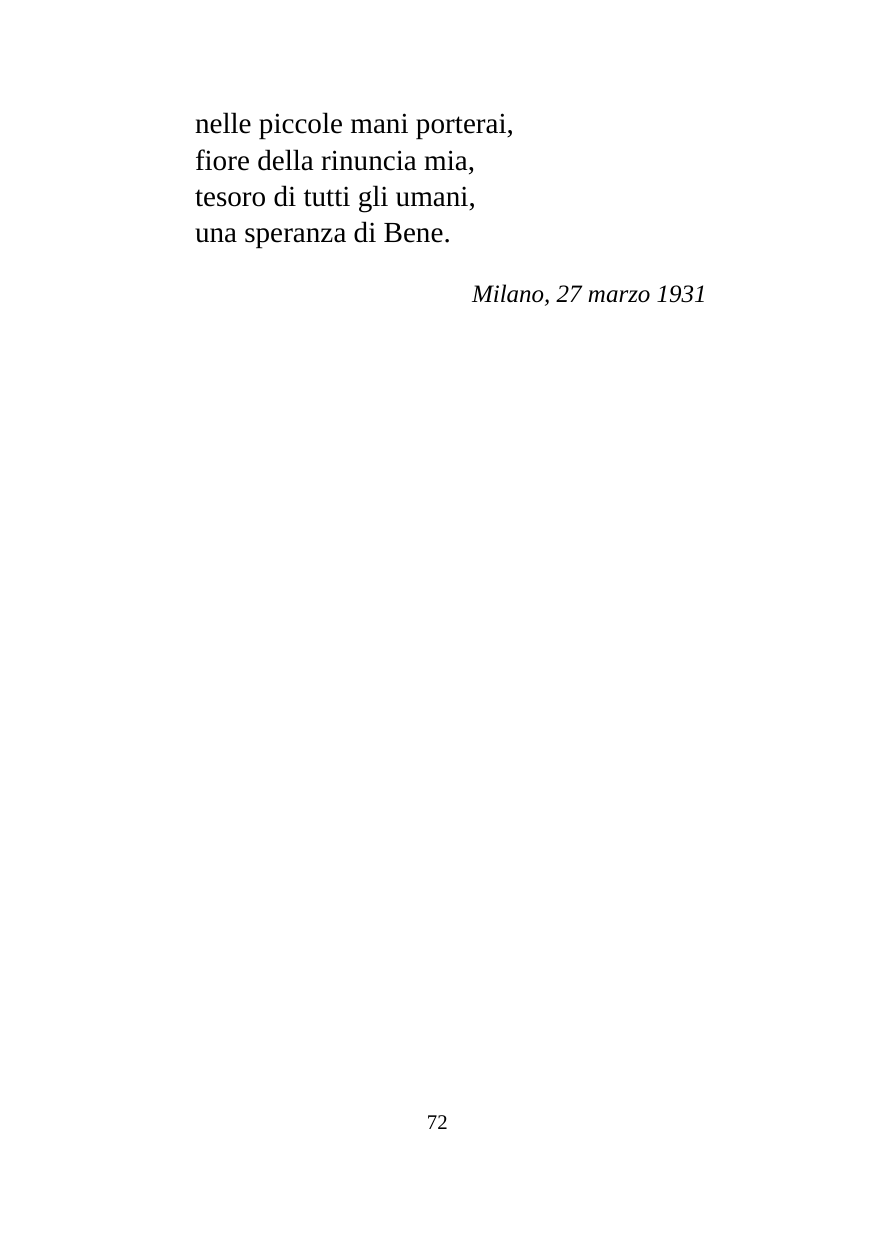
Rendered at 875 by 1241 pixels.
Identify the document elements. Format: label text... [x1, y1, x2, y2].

text Milano, 27 marzo 1931 [106, 279, 709, 307]
text fiore della rinuncia mia, [195, 143, 768, 176]
text una speranza di Bene. [195, 216, 768, 249]
text tesoro di tutti gli umani, [195, 179, 768, 213]
text nelle piccole mani porterai, [195, 106, 768, 140]
